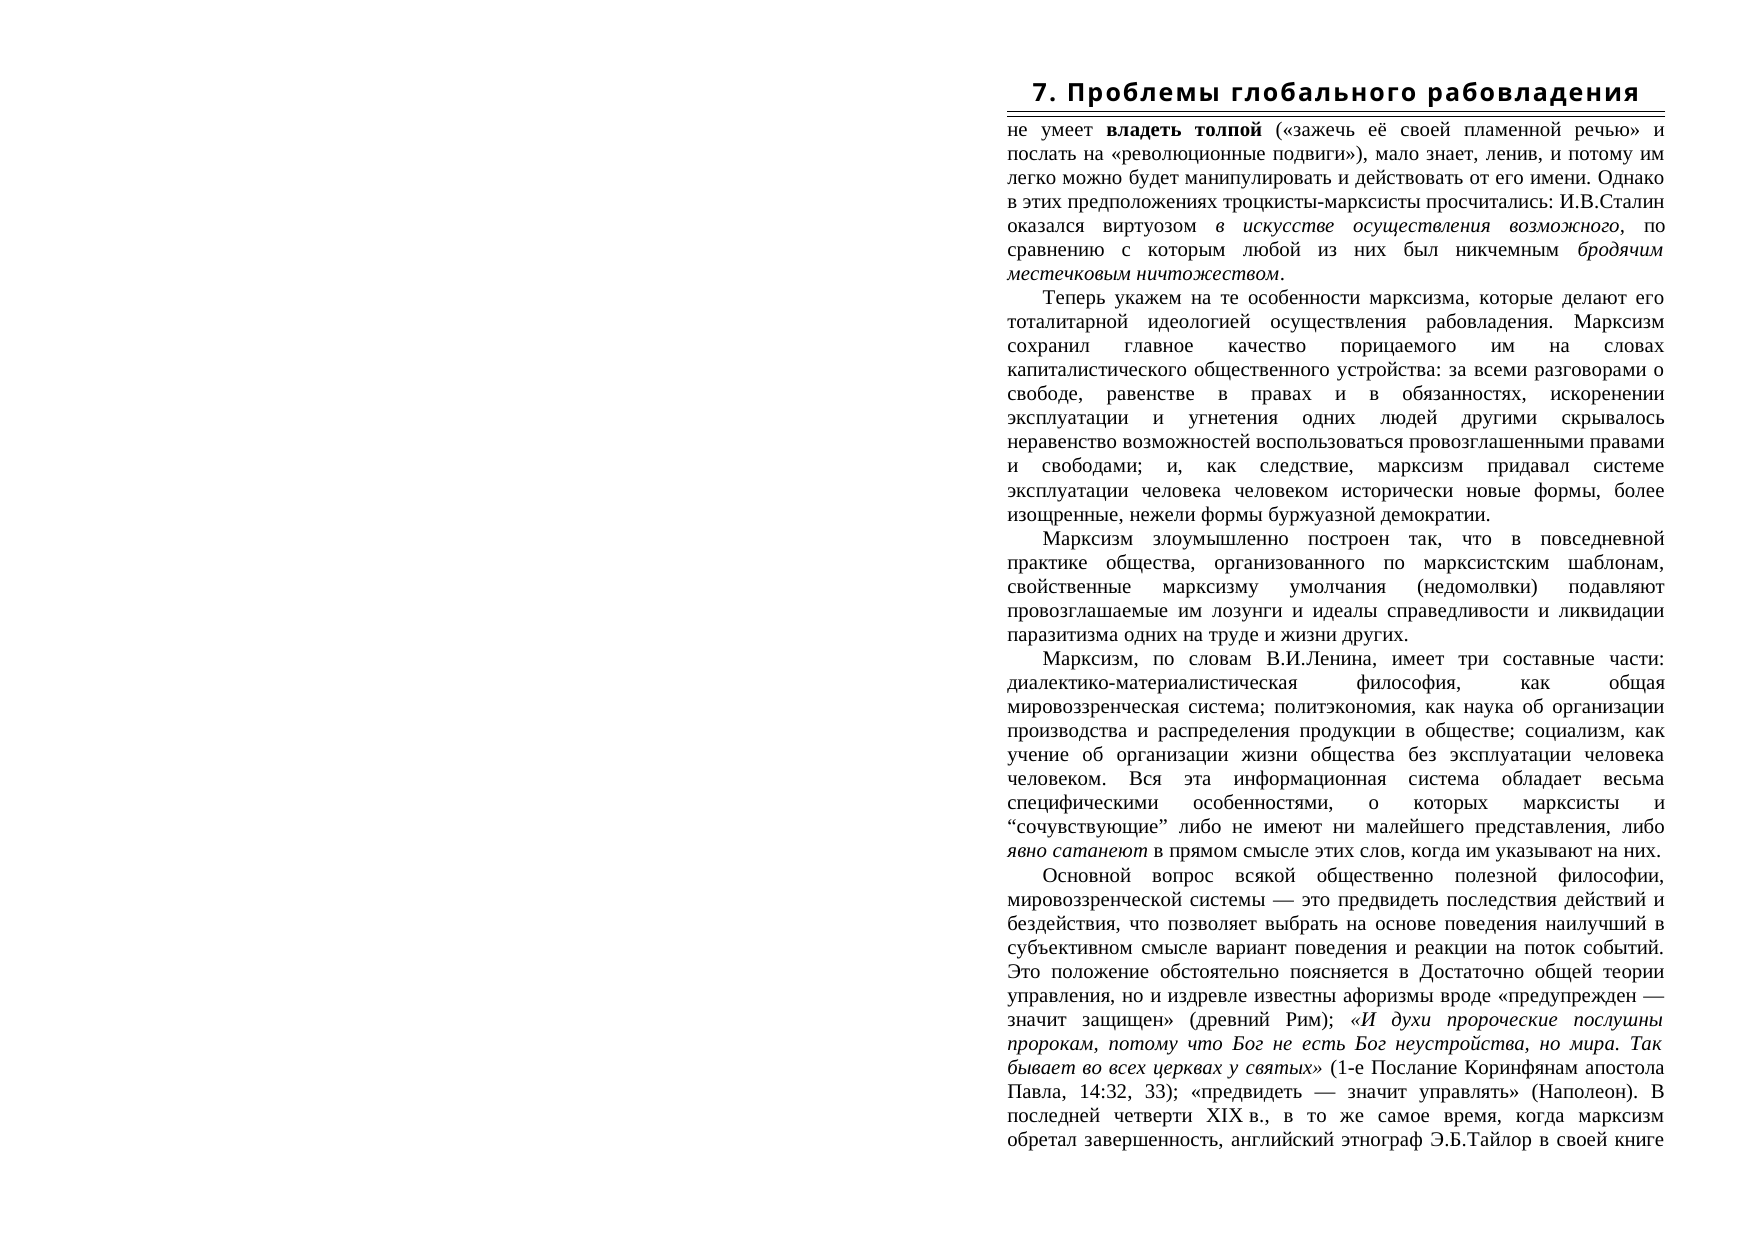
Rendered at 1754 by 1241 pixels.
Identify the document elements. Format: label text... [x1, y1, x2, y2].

text Основной вопрос всякой общественно полезной философии, мировоззренческой системы — это предвидеть последствия действий и бездействия, что позволяет выбрать на основе поведения наилучший в субъективном смысле вариант поведения и реакции на поток событий. Это положение обстоятельно поясняется в Достаточно общей теории управления, но и издревле известны афоризмы вроде «предупрежден — значит защищен» (древний Рим); «И духи пророческие послушны пророкам, потому что Бог не есть Бог неустройства, но мира. Так бывает во всех церквах у святых» (1-е Послание Коринфянам апостола Павла, 14:32, 33); «предвидеть — значит управлять» (Наполеон). В последней четверти XIX в., в то же самое время, когда марксизм обретал завершенность, английский этнограф Э.Б.Тайлор в своей книге [1007, 862, 1665, 1151]
text Марксизм злоумышленно построен так, что в повседневной практике общества, организованного по марксистским шаблонам, свойственные марксизму умолчания (недомолвки) подавляют провозглашаемые им лозунги и идеалы справедливости и ликвидации паразитизма одних на труде и жизни других. [1007, 526, 1665, 646]
text не умеет владеть толпой («зажечь её своей пламенной речью» и послать на «революционные подвиги»), мало знает, ленив, и потому им легко можно будет манипулировать и действовать от его имени. Однако в этих предположениях троцкисты-марксисты просчитались: И.В.Сталин оказался виртуозом в искусстве осуществления возможного, по сравнению с которым любой из них был никчемным бродячим местечковым ничтожеством. [1007, 117, 1665, 285]
text Теперь укажем на те особенности марксизма, которые делают его тоталитарной идеологией осуществления рабовладения. Марксизм сохранил главное качество порицаемого им на словах капиталистического общественного устройства: за всеми разговорами о свободе, равенстве в правах и в обязанностях, искоренении эксплуатации и угнетения одних людей другими скрывалось неравенство возможностей воспользоваться провозглашенными правами и свободами; и, как следствие, марксизм придавал системе эксплуатации человека человеком исторически новые формы, более изощренные, нежели формы буржуазной демократии. [1007, 285, 1665, 526]
text Марксизм, по словам В.И.Ленина, имеет три составные части: диалектико-материалистическая философия, как общая мировоззренческая система; политэкономия, как наука об организации производства и распределения продукции в обществе; социализм, как учение об организации жизни общества без эксплуатации человека человеком. Вся эта информационная система обладает весьма специфическими особенностями, о которых марксисты и “сочувствующие” либо не имеют ни малейшего представления, либо явно сатанеют в прямом смысле этих слов, когда им указывают на них. [1007, 646, 1665, 862]
